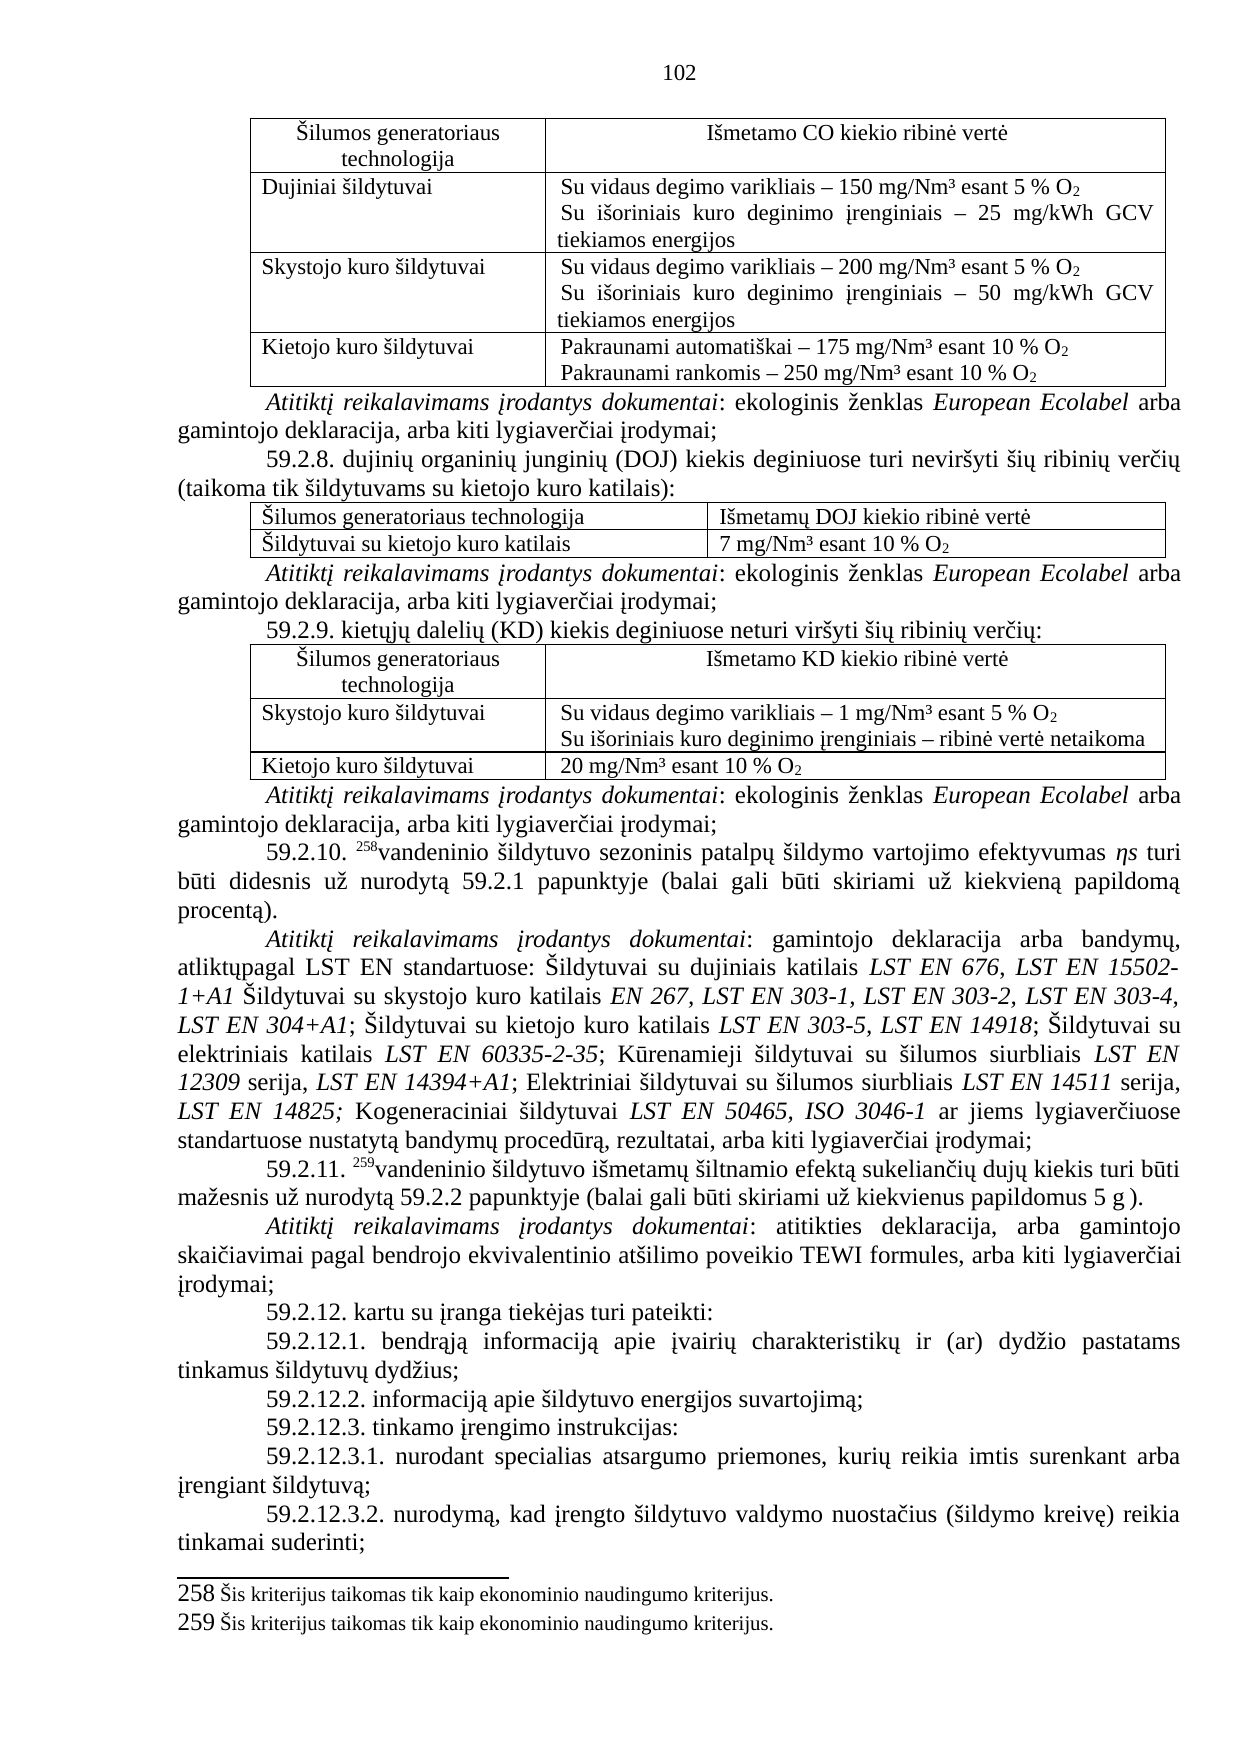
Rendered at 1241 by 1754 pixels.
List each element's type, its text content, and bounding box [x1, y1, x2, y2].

table_header Išmetamo CO kiekio ribinė vertė [546, 119, 1165, 172]
table_cell Su vidaus degimo varikliais – 200 mg/Nm³ esant 5 % O2 Su išoriniais kuro deginimo įrenginiais – 50 mg/kWh GCV tiekiamos energijos [546, 253, 1165, 332]
text Šis kriterijus taikomas tik kaip ekonominio naudingumo kriterijus. [177, 1607, 1181, 1636]
text Atitiktį reikalavimams įrodantys dokumentai: gamintojo deklaracija arba bandymų, atliktųpagal LST EN standartuose: Šildytuvai su dujiniais katilais LST EN 676, LST EN 15502-1+A1 Šildytuvai su skystojo kuro katilais EN 267, LST EN 303-1, LST EN 303-2, LST EN 303-4, LST EN 304+A1; Šildytuvai su kietojo kuro katilais LST EN 303-5, LST EN 14918; Šildytuvai su elektriniais katilais LST EN 60335-2-35; Kūrenamieji šildytuvai su šilumos siurbliais LST EN 12309 serija, LST EN 14394+A1; Elektriniai šildytuvai su šilumos siurbliais LST EN 14511 serija, LST EN 14825; Kogeneraciniai šildytuvai LST EN 50465, ISO 3046-1 ar jiems lygiaverčiuose standartuose nustatytą bandymų procedūrą, rezultatai, arba kiti lygiaverčiai įrodymai; [177, 924, 1181, 1154]
table_cell Šildytuvai su kietojo kuro katilais [251, 530, 707, 557]
table_cell Skystojo kuro šildytuvai [251, 253, 545, 332]
text 59.2.12.3.2. nurodymą, kad įrengto šildytuvo valdymo nuostačius (šildymo kreivę) reikia tinkamai suderinti; [177, 1499, 1181, 1556]
table_cell 7 mg/Nm³ esant 10 % O2 [708, 530, 1165, 557]
table_cell Skystojo kuro šildytuvai [251, 699, 545, 751]
text 59.2.12.1. bendrąją informaciją apie įvairių charakteristikų ir (ar) dydžio pastatams tinkamus šildytuvų dydžius; [177, 1326, 1181, 1384]
text Atitiktį reikalavimams įrodantys dokumentai: atitikties deklaracija, arba gamintojo skaičiavimai pagal bendrojo ekvivalentinio atšilimo poveikio TEWI formules, arba kiti lygiaverčiai įrodymai; [177, 1211, 1181, 1297]
table_cell Kietojo kuro šildytuvai [251, 753, 545, 779]
text 59.2.8. dujinių organinių junginių (DOJ) kiekis deginiuose turi neviršyti šių ribinių verčių (taikoma tik šildytuvams su kietojo kuro katilais): [177, 444, 1181, 502]
text 59.2.10. vandeninio šildytuvo sezoninis patalpų šildymo vartojimo efektyvumas ηs turi būti didesnis už nurodytą 59.2.1 papunktyje (balai gali būti skiriami už kiekvieną papildomą procentą). [177, 837, 1181, 924]
table_cell Dujiniai šildytuvai [251, 173, 545, 252]
text Atitiktį reikalavimams įrodantys dokumentai: ekologinis ženklas European Ecolabel arba gamintojo deklaracija, arba kiti lygiaverčiai įrodymai; [177, 558, 1181, 615]
text 59.2.9. kietųjų dalelių (KD) kiekis deginiuose neturi viršyti šių ribinių verčių: [177, 615, 1181, 644]
table_header Šilumos generatoriaus technologija [251, 119, 545, 172]
table_header Išmetamų DOJ kiekio ribinė vertė [708, 503, 1165, 529]
text Šis kriterijus taikomas tik kaip ekonominio naudingumo kriterijus. [177, 1578, 1181, 1607]
text 59.2.12.3.1. nurodant specialias atsargumo priemones, kurių reikia imtis surenkant arba įrengiant šildytuvą; [177, 1441, 1181, 1499]
table_cell Su vidaus degimo varikliais – 150 mg/Nm³ esant 5 % O2 Su išoriniais kuro deginimo įrenginiais – 25 mg/kWh GCV tiekiamos energijos [546, 173, 1165, 252]
table_cell Pakraunami automatiškai – 175 mg/Nm³ esant 10 % O2 Pakraunami rankomis – 250 mg/Nm³ esant 10 % O2 [546, 333, 1165, 386]
table_cell Su vidaus degimo varikliais – 1 mg/Nm³ esant 5 % O2 Su išoriniais kuro deginimo įrenginiais – ribinė vertė netaikoma [546, 699, 1165, 751]
text 59.2.12. kartu su įranga tiekėjas turi pateikti: [266, 1297, 1181, 1326]
text 59.2.12.3. tinkamo įrengimo instrukcijas: [177, 1412, 1181, 1441]
text 59.2.12.2. informaciją apie šildytuvo energijos suvartojimą; [177, 1384, 1181, 1412]
text Atitiktį reikalavimams įrodantys dokumentai: ekologinis ženklas European Ecolabel arba gamintojo deklaracija, arba kiti lygiaverčiai įrodymai; [177, 387, 1181, 444]
text Atitiktį reikalavimams įrodantys dokumentai: ekologinis ženklas European Ecolabel arba gamintojo deklaracija, arba kiti lygiaverčiai įrodymai; [177, 780, 1181, 837]
table_header Šilumos generatoriaus technologija [251, 503, 707, 529]
table_header Šilumos generatoriaus technologija [251, 645, 545, 698]
table_cell Kietojo kuro šildytuvai [251, 333, 545, 386]
text 59.2.11. vandeninio šildytuvo išmetamų šiltnamio efektą sukeliančių dujų kiekis turi būti mažesnis už nurodytą 59.2.2 papunktyje (balai gali būti skiriami už kiekvienus papildomus 5 g ). [177, 1154, 1181, 1211]
table_cell 20 mg/Nm³ esant 10 % O2 [546, 753, 1165, 779]
table_header Išmetamo KD kiekio ribinė vertė [546, 645, 1165, 698]
